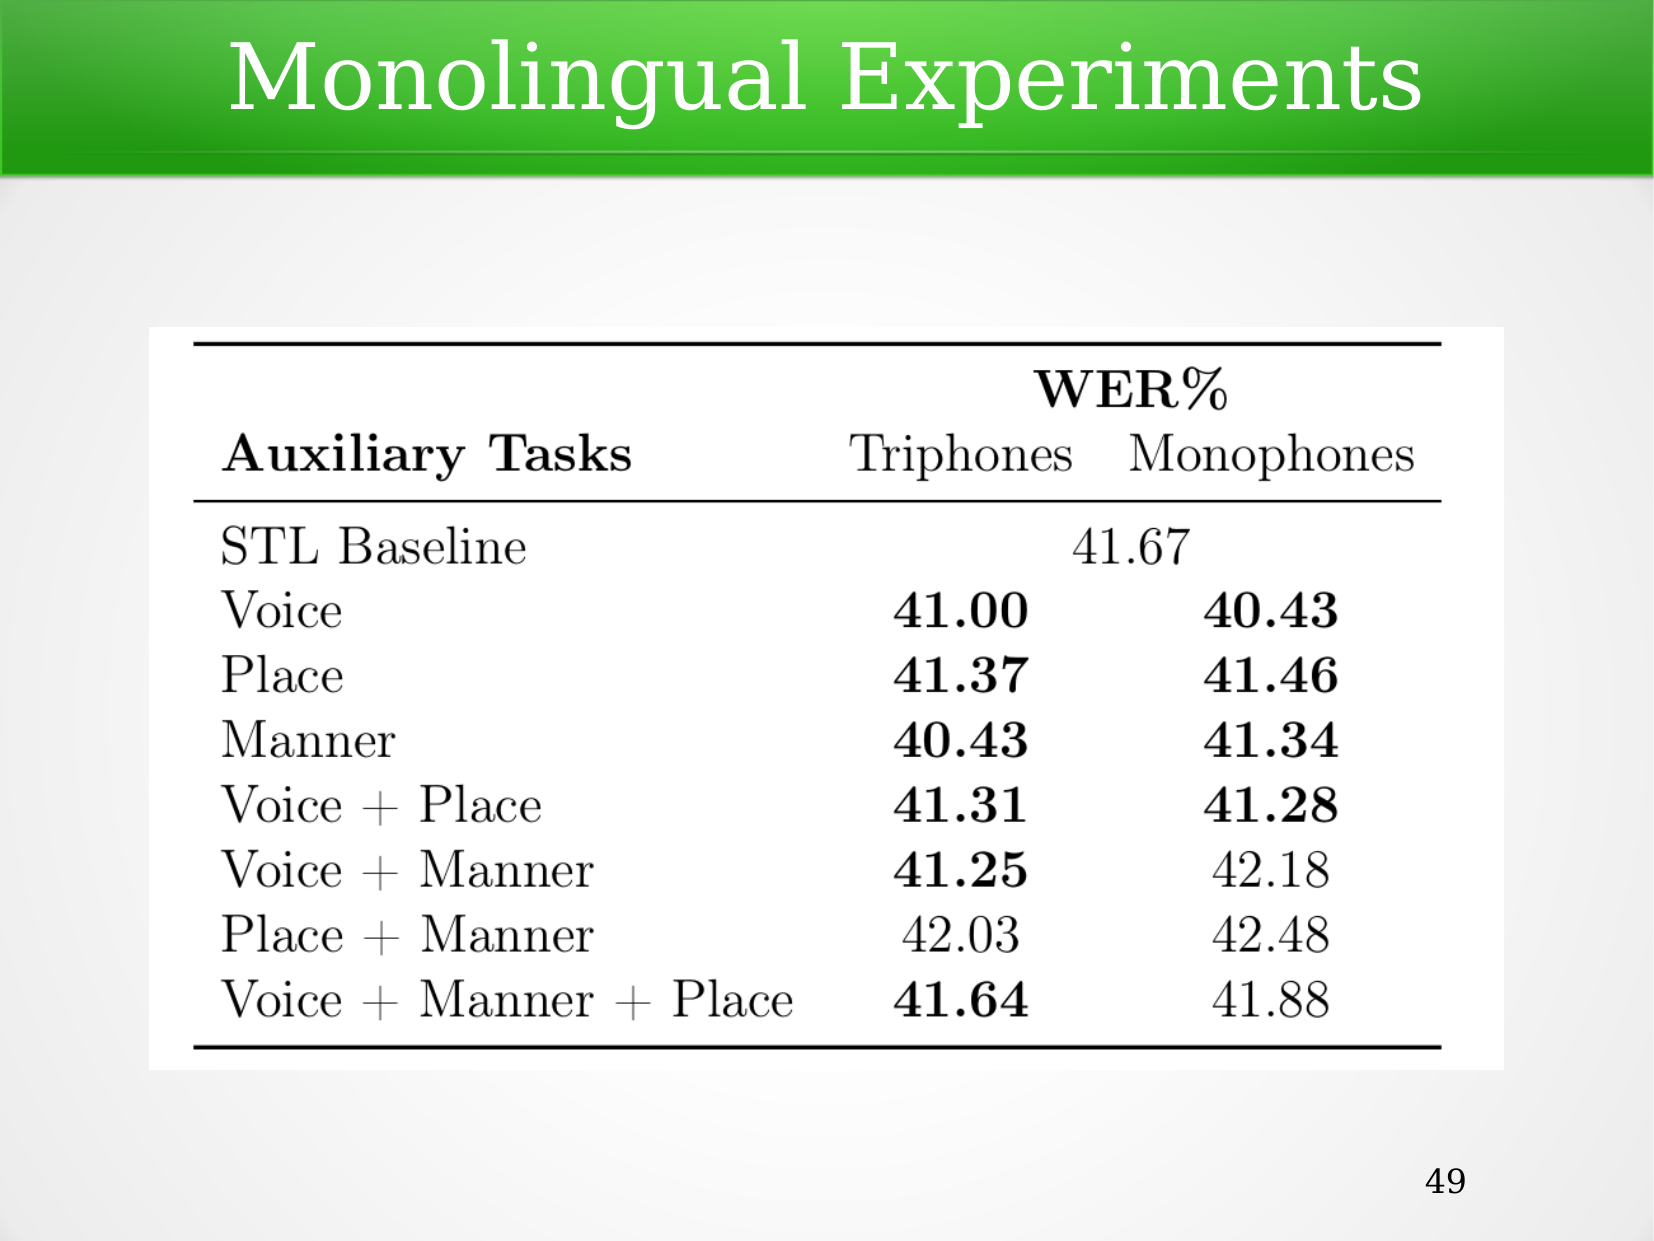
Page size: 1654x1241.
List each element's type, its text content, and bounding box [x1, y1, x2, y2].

picture [0, 0, 1654, 1241]
title Monolingual Experiments [82, 11, 1571, 154]
